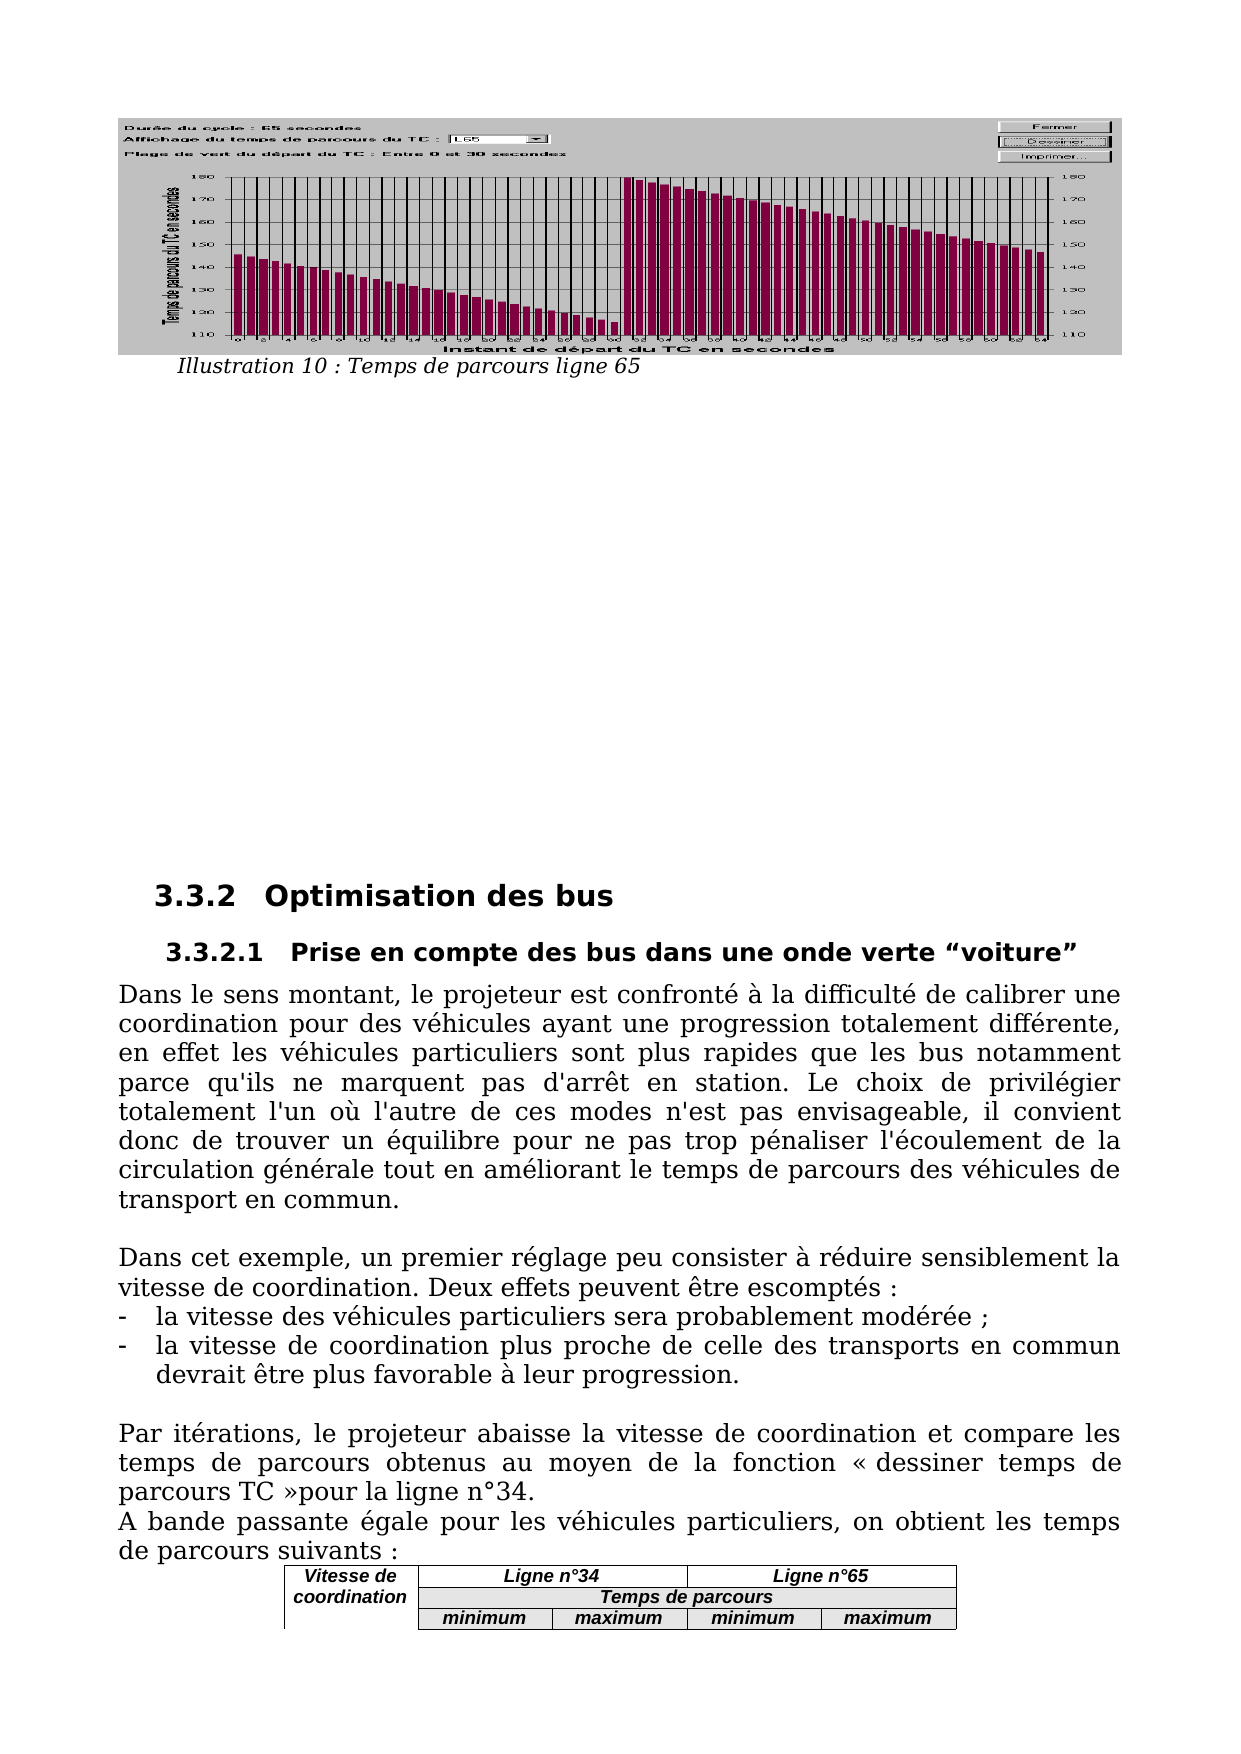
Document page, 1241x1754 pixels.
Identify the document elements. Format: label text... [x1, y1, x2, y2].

text Illustration 10 : Temps de parcours ligne 65 [136, 355, 1087, 379]
table_cell Temps de parcours [419, 1588, 956, 1608]
table_cell maximum [553, 1609, 687, 1629]
subtitle Optimisation des bus [153, 879, 1122, 913]
text Dans le sens montant, le projeteur est confronté à la difficulté de calibrer une coordination pour des véhicules ayant une progression totalement différente, en effet les véhicules particuliers sont plus rapides que les bus notamment parce qu'ils ne marquent pas d'arrêt en station. Le choix de privilégier totalement l'un où l'autre de ces modes n'est pas envisageable, il convient donc de trouver un équilibre pour ne pas trop pénaliser l'écoulement de la circulation générale tout en améliorant le temps de parcours des véhicules de transport en commun. [118, 980, 1122, 1214]
text Dans cet exemple, un premier réglage peu consister à réduire sensiblement la vitesse de coordination. Deux effets peuvent être escomptés : [118, 1243, 1122, 1302]
table_cell maximum [822, 1609, 956, 1629]
table_header Ligne n°65 [688, 1566, 956, 1587]
table_header Ligne n°34 [419, 1566, 687, 1587]
list la vitesse de coordination plus proche de celle des transports en commun devrait être plus favorable à leur progression. [118, 1331, 1122, 1390]
table_cell minimum [419, 1609, 552, 1629]
table_cell minimum [688, 1609, 821, 1629]
list la vitesse des véhicules particuliers sera probablement modérée ; [118, 1302, 1122, 1331]
text A bande passante égale pour les véhicules particuliers, on obtient les temps de parcours suivants : [118, 1507, 1122, 1565]
subtitle Prise en compte des bus dans une onde verte “voiture” [165, 938, 1122, 967]
table_header Vitesse de coordination [285, 1566, 418, 1629]
text Par itérations, le projeteur abaisse la vitesse de coordination et compare les temps de parcours obtenus au moyen de la fonction « dessiner temps de parcours TC »pour la ligne n°34. [118, 1419, 1122, 1507]
picture [118, 118, 1122, 355]
